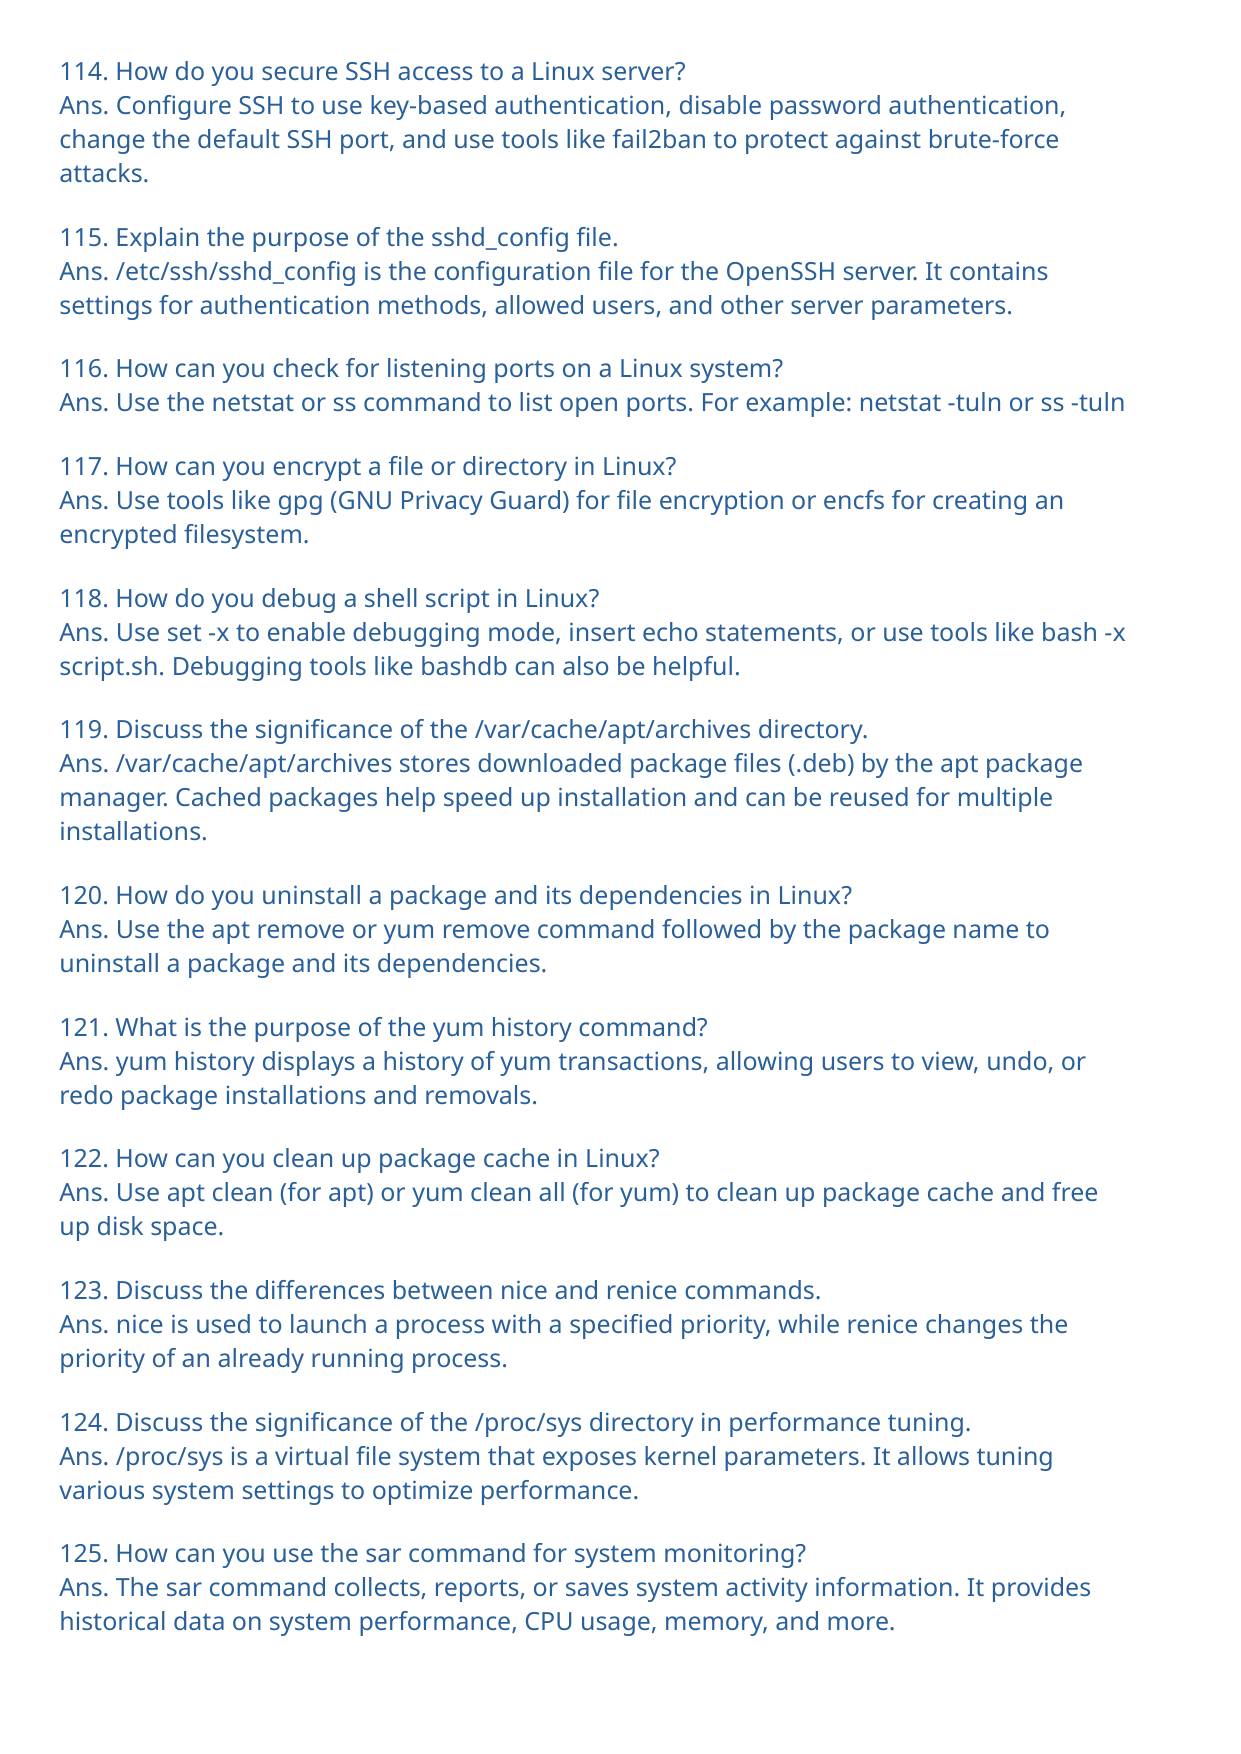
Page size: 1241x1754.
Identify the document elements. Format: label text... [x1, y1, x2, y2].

text 120. How do you uninstall a package and its dependencies in Linux? Ans. Use the apt remove or yum remove command followed by the package name to uninstall a package and its dependencies. [59, 878, 1128, 980]
text 121. What is the purpose of the yum history command? Ans. yum history displays a history of yum transactions, allowing users to view, undo, or redo package installations and removals. [59, 1009, 1128, 1111]
text 115. Explain the purpose of the sshd_config file. Ans. /etc/ssh/sshd_config is the configuration file for the OpenSSH server. It contains settings for authentication methods, allowed users, and other server parameters. [59, 219, 1128, 321]
text 125. How can you use the sar command for system monitoring? Ans. The sar command collects, reports, or saves system activity information. It provides historical data on system performance, CPU usage, memory, and more. [59, 1536, 1128, 1638]
text 122. How can you clean up package cache in Linux? Ans. Use apt clean (for apt) or yum clean all (for yum) to clean up package cache and free up disk space. [59, 1141, 1128, 1243]
text 118. How do you debug a shell script in Linux? Ans. Use set -x to enable debugging mode, insert echo statements, or use tools like bash -x script.sh. Debugging tools like bashdb can also be helpful. [59, 580, 1128, 682]
text 117. How can you encrypt a file or directory in Linux? Ans. Use tools like gpg (GNU Privacy Guard) for file encryption or encfs for creating an encrypted filesystem. [59, 448, 1128, 551]
text 123. Discuss the differences between nice and renice commands. Ans. nice is used to launch a process with a specified priority, while renice changes the priority of an already running process. [59, 1273, 1128, 1375]
text 114. How do you secure SSH access to a Linux server? Ans. Configure SSH to use key-based authentication, disable password authentication, change the default SSH port, and use tools like fail2ban to protect against brute-force attacks. [59, 53, 1128, 190]
text 116. How can you check for listening ports on a Linux system? Ans. Use the netstat or ss command to list open ports. For example: netstat -tuln or ss -tuln [59, 351, 1128, 419]
text 119. Discuss the significance of the /var/cache/apt/archives directory. Ans. /var/cache/apt/archives stores downloaded package files (.deb) by the apt package manager. Cached packages help speed up installation and can be reused for multiple installations. [59, 712, 1128, 848]
text 124. Discuss the significance of the /proc/sys directory in performance tuning. Ans. /proc/sys is a virtual file system that exposes kernel parameters. It allows tuning various system settings to optimize performance. [59, 1404, 1128, 1506]
